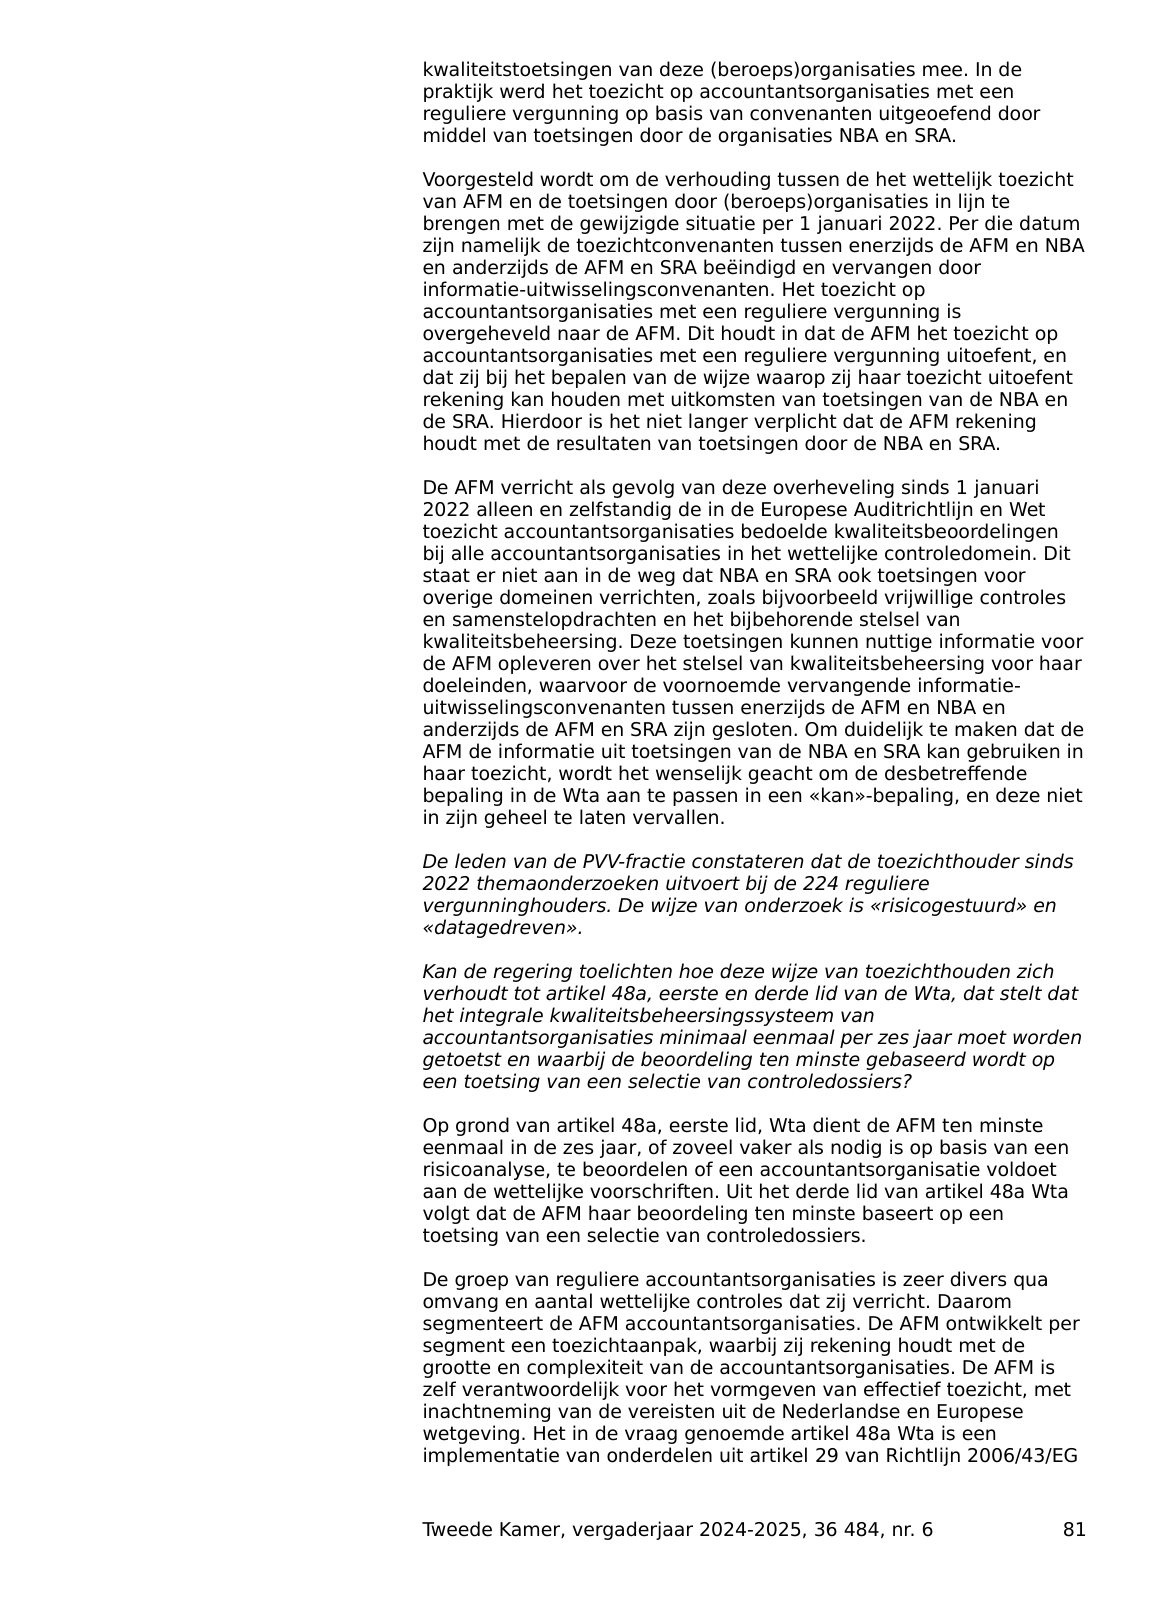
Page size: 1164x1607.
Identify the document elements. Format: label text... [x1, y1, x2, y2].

text De AFM verricht als gevolg van deze overheveling sinds 1 januari 2022 alleen en zelfstandig de in de Europese Auditrichtlijn en Wet toezicht accountantsorganisaties bedoelde kwaliteitsbeoordelingen bij alle accountantsorganisaties in het wettelijke controledomein. Dit staat er niet aan in de weg dat NBA en SRA ook toetsingen voor overige domeinen verrichten, zoals bijvoorbeeld vrijwillige controles en samenstelopdrachten en het bijbehorende stelsel van kwaliteitsbeheersing. Deze toetsingen kunnen nuttige informatie voor de AFM opleveren over het stelsel van kwaliteitsbeheersing voor haar doeleinden, waarvoor de voornoemde vervangende informatie-uitwisselingsconvenanten tussen enerzijds de AFM en NBA en anderzijds de AFM en SRA zijn gesloten. Om duidelijk te maken dat de AFM de informatie uit toetsingen van de NBA en SRA kan gebruiken in haar toezicht, wordt het wenselijk geacht om de desbetreffende bepaling in de Wta aan te passen in een «kan»-bepaling, en deze niet in zijn geheel te laten vervallen. [422, 477, 1087, 829]
text Op grond van artikel 48a, eerste lid, Wta dient de AFM ten minste eenmaal in de zes jaar, of zoveel vaker als nodig is op basis van een risicoanalyse, te beoordelen of een accountantsorganisatie voldoet aan de wettelijke voorschriften. Uit het derde lid van artikel 48a Wta volgt dat de AFM haar beoordeling ten minste baseert op een toetsing van een selectie van controledossiers. [422, 1115, 1087, 1247]
text kwaliteitstoetsingen van deze (beroeps)organisaties mee. In de praktijk werd het toezicht op accountantsorganisaties met een reguliere vergunning op basis van convenanten uitgeoefend door middel van toetsingen door de organisaties NBA en SRA. [422, 59, 1087, 147]
text Kan de regering toelichten hoe deze wijze van toezichthouden zich verhoudt tot artikel 48a, eerste en derde lid van de Wta, dat stelt dat het integrale kwaliteitsbeheersingssysteem van accountantsorganisaties minimaal eenmaal per zes jaar moet worden getoetst en waarbij de beoordeling ten minste gebaseerd wordt op een toetsing van een selectie van controledossiers? [422, 961, 1087, 1093]
text De leden van de PVV-fractie constateren dat de toezichthouder sinds 2022 themaonderzoeken uitvoert bij de 224 reguliere vergunninghouders. De wijze van onderzoek is «risicogestuurd» en «datagedreven». [422, 851, 1087, 939]
text Voorgesteld wordt om de verhouding tussen de het wettelijk toezicht van AFM en de toetsingen door (beroeps)organisaties in lijn te brengen met de gewijzigde situatie per 1 januari 2022. Per die datum zijn namelijk de toezichtconvenanten tussen enerzijds de AFM en NBA en anderzijds de AFM en SRA beëindigd en vervangen door informatie-uitwisselingsconvenanten. Het toezicht op accountantsorganisaties met een reguliere vergunning is overgeheveld naar de AFM. Dit houdt in dat de AFM het toezicht op accountantsorganisaties met een reguliere vergunning uitoefent, en dat zij bij het bepalen van de wijze waarop zij haar toezicht uitoefent rekening kan houden met uitkomsten van toetsingen van de NBA en de SRA. Hierdoor is het niet langer verplicht dat de AFM rekening houdt met de resultaten van toetsingen door de NBA en SRA. [422, 169, 1087, 455]
text De groep van reguliere accountantsorganisaties is zeer divers qua omvang en aantal wettelijke controles dat zij verricht. Daarom segmenteert de AFM accountantsorganisaties. De AFM ontwikkelt per segment een toezichtaanpak, waarbij zij rekening houdt met de grootte en complexiteit van de accountantsorganisaties. De AFM is zelf verantwoordelijk voor het vormgeven van effectief toezicht, met inachtneming van de vereisten uit de Nederlandse en Europese wetgeving. Het in de vraag genoemde artikel 48a Wta is een implementatie van onderdelen uit artikel 29 van Richtlijn 2006/43/EG [422, 1269, 1087, 1467]
